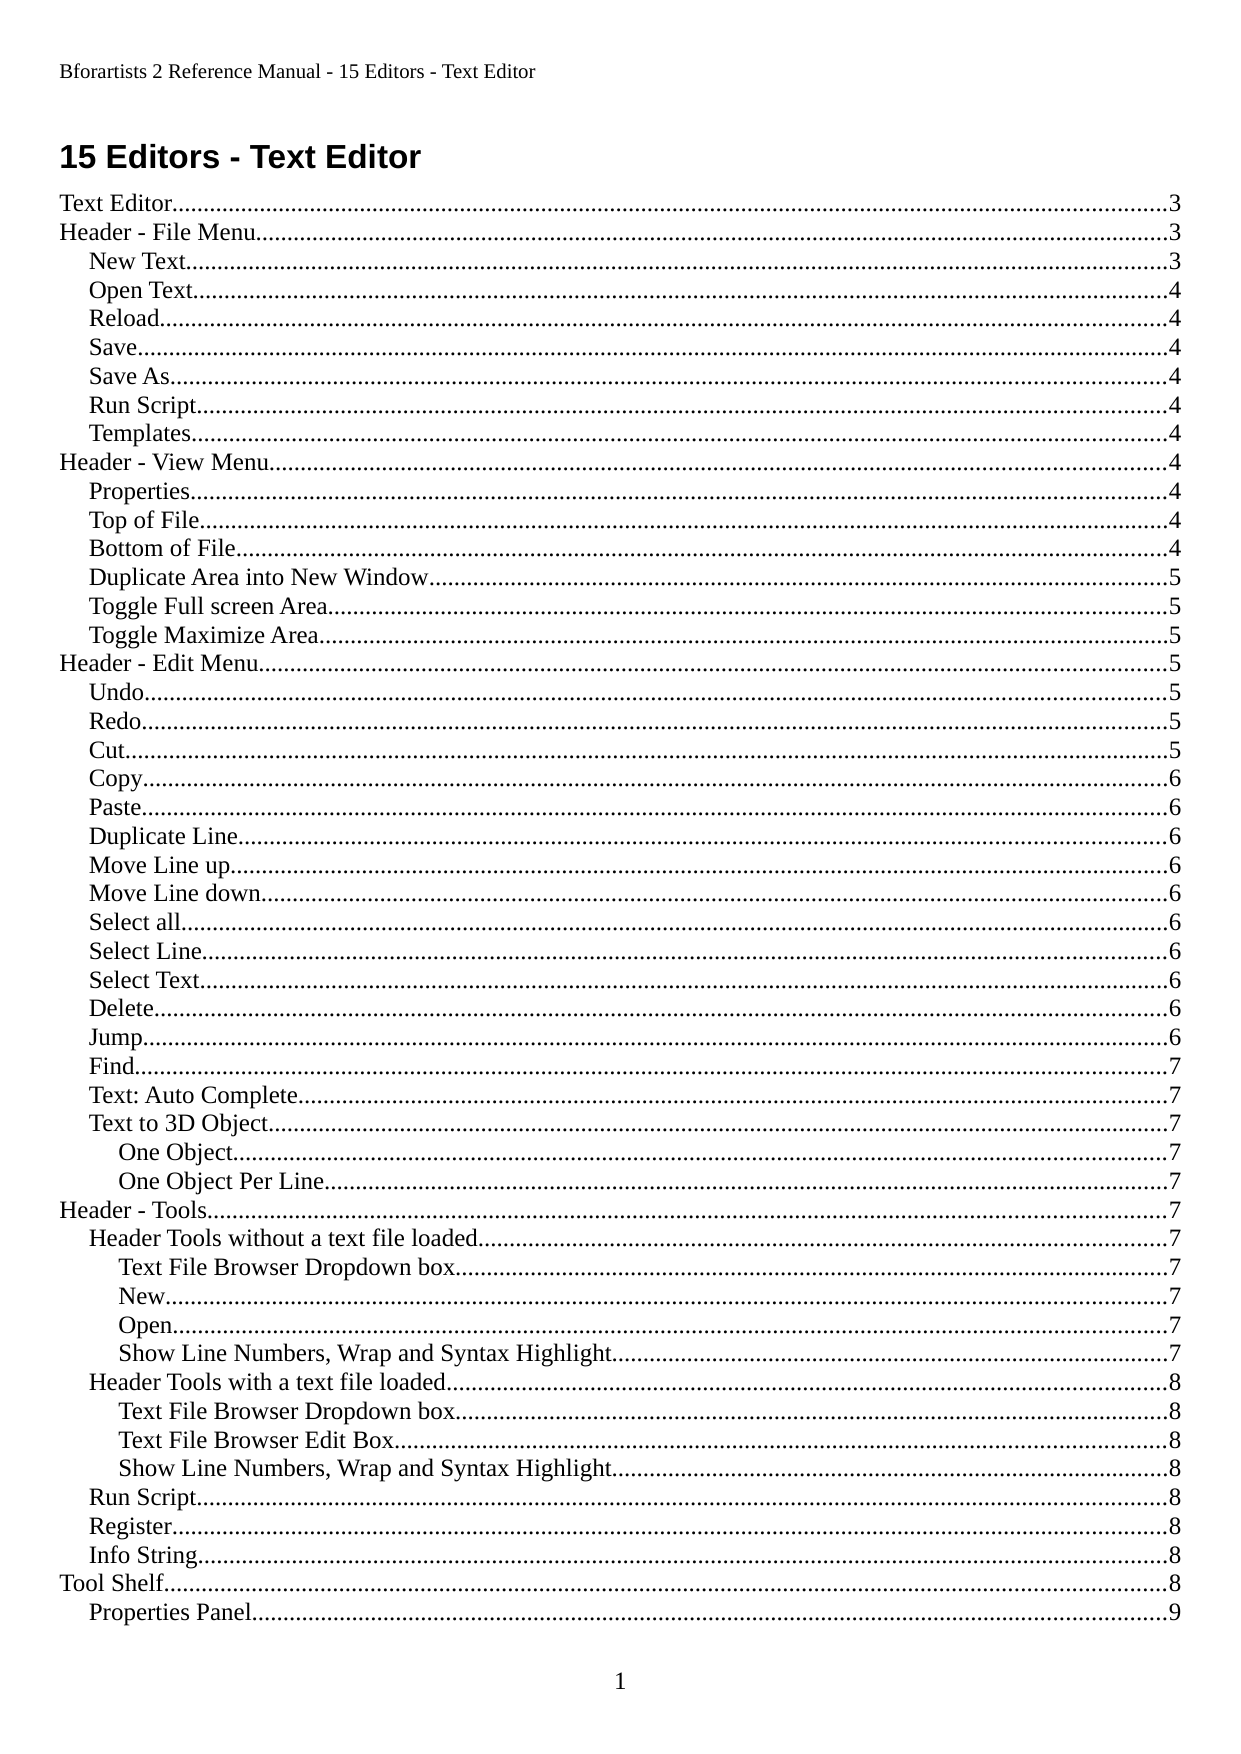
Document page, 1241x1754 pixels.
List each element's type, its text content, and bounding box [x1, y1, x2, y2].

text Info String 8 [88, 1540, 1181, 1568]
text Text: Auto Complete 7 [88, 1080, 1181, 1108]
text One Object 7 [118, 1137, 1181, 1166]
text Text Editor 3 [59, 188, 1181, 217]
text Open 7 [118, 1310, 1181, 1338]
subtitle 15 Editors - Text Editor [59, 138, 1181, 176]
text Paste 6 [88, 792, 1181, 821]
text One Object Per Line 7 [118, 1166, 1181, 1195]
text Bottom of File 4 [88, 533, 1181, 562]
text Text File Browser Dropdown box 7 [118, 1252, 1181, 1281]
text Run Script 4 [88, 390, 1181, 418]
text New Text 3 [88, 246, 1181, 275]
text Delete 6 [88, 993, 1181, 1022]
text Save As 4 [88, 361, 1181, 390]
text Register 8 [88, 1511, 1181, 1540]
text Show Line Numbers, Wrap and Syntax Highlight 7 [118, 1338, 1181, 1367]
text Text File Browser Dropdown box 8 [118, 1396, 1181, 1425]
text Properties Panel 9 [88, 1597, 1181, 1626]
text Select Line 6 [88, 936, 1181, 965]
text Open Text 4 [88, 275, 1181, 303]
text Header Tools without a text file loaded 7 [88, 1223, 1181, 1252]
text Tool Shelf 8 [59, 1568, 1181, 1597]
text Save 4 [88, 332, 1181, 361]
text Toggle Maximize Area 5 [88, 620, 1181, 648]
text Run Script 8 [88, 1482, 1181, 1511]
text Header - Edit Menu 5 [59, 648, 1181, 677]
text Header - Tools 7 [59, 1195, 1181, 1223]
text Cut 5 [88, 735, 1181, 763]
text Undo 5 [88, 677, 1181, 706]
text Toggle Full screen Area 5 [88, 591, 1181, 620]
text Templates 4 [88, 418, 1181, 447]
text Move Line down 6 [88, 878, 1181, 907]
text Header - View Menu 4 [59, 447, 1181, 476]
text Redo 5 [88, 706, 1181, 735]
text Copy 6 [88, 763, 1181, 792]
text Select Text 6 [88, 965, 1181, 993]
text Text File Browser Edit Box 8 [118, 1425, 1181, 1453]
text Duplicate Line 6 [88, 821, 1181, 850]
text New 7 [118, 1281, 1181, 1310]
text Top of File 4 [88, 505, 1181, 533]
text Header Tools with a text file loaded 8 [88, 1367, 1181, 1396]
text Jump 6 [88, 1022, 1181, 1051]
text Select all 6 [88, 907, 1181, 936]
text Show Line Numbers, Wrap and Syntax Highlight 8 [118, 1453, 1181, 1482]
text Text to 3D Object 7 [88, 1108, 1181, 1137]
text Header - File Menu 3 [59, 217, 1181, 246]
text Properties 4 [88, 476, 1181, 505]
text Move Line up 6 [88, 850, 1181, 878]
text Reload 4 [88, 303, 1181, 332]
text Find 7 [88, 1051, 1181, 1080]
text Duplicate Area into New Window 5 [88, 562, 1181, 591]
